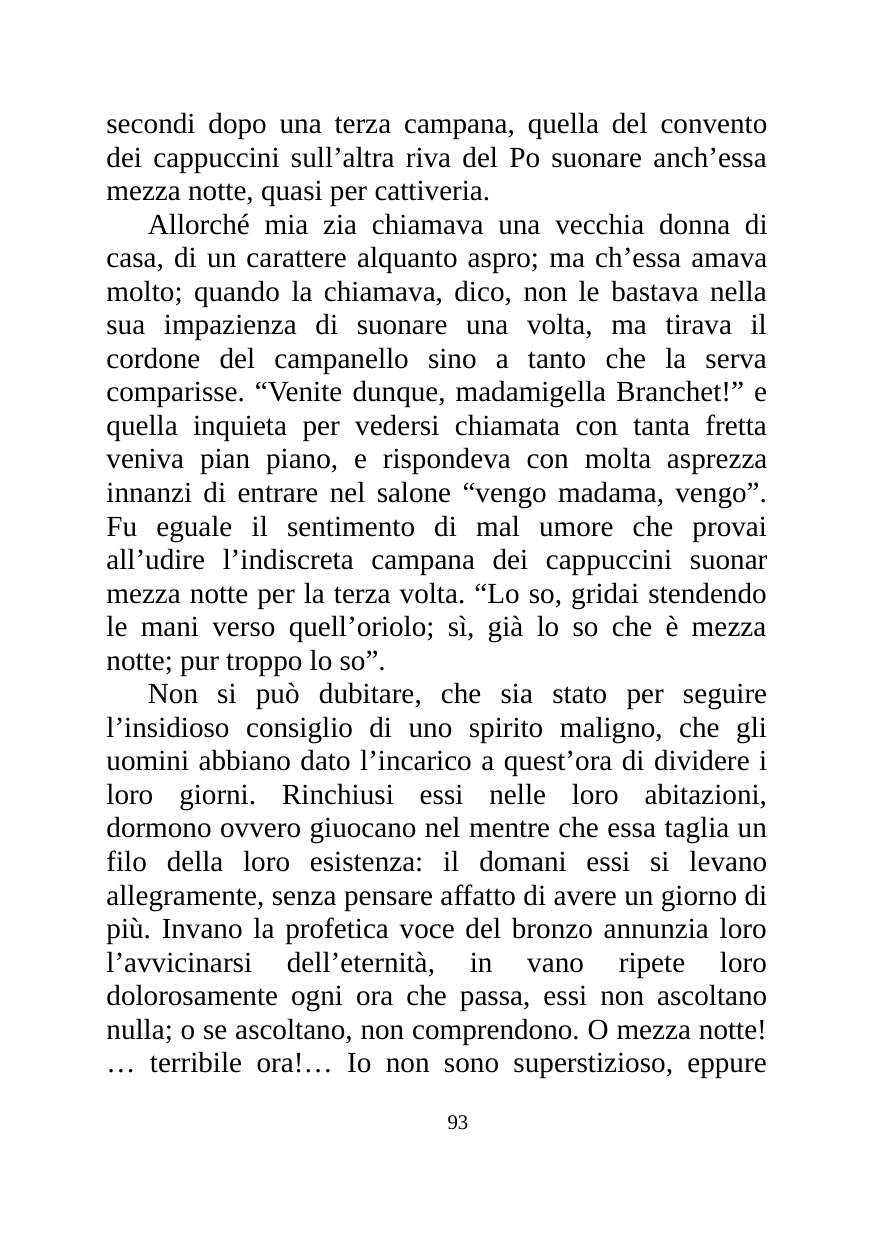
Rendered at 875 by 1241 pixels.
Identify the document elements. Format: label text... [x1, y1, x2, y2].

text Non si può dubitare, che sia stato per seguire l’insidioso consiglio di uno spirito maligno, che gli uomini abbiano dato l’incarico a quest’ora di dividere i loro giorni. Rinchiusi essi nelle loro abitazioni, dormono ovvero giuocano nel mentre che essa taglia un filo della loro esistenza: il domani essi si levano allegramente, senza pensare affatto di avere un giorno di più. Invano la profetica voce del bronzo annunzia loro l’avvicinarsi dell’eternità, in vano ripete loro dolorosamente ogni ora che passa, essi non ascoltano nulla; o se ascoltano, non comprendono. O mezza notte!… terribile ora!… Io non sono superstizioso, eppure [106, 676, 768, 1079]
text Allorché mia zia chiamava una vecchia donna di casa, di un carattere alquanto aspro; ma ch’essa amava molto; quando la chiamava, dico, non le bastava nella sua impazienza di suonare una volta, ma tirava il cordone del campanello sino a tanto che la serva comparisse. “Venite dunque, madamigella Branchet!” e quella inquieta per vedersi chiamata con tanta fretta veniva pian piano, e rispondeva con molta asprezza innanzi di entrare nel salone “vengo madama, vengo”. Fu eguale il sentimento di mal umore che provai all’udire l’indiscreta campana dei cappuccini suonar mezza notte per la terza volta. “Lo so, gridai stendendo le mani verso quell’oriolo; sì, già lo so che è mezza notte; pur troppo lo so”. [106, 207, 768, 676]
text secondi dopo una terza campana, quella del convento dei cappuccini sull’altra riva del Po suonare anch’essa mezza notte, quasi per cattiveria. [106, 106, 768, 207]
